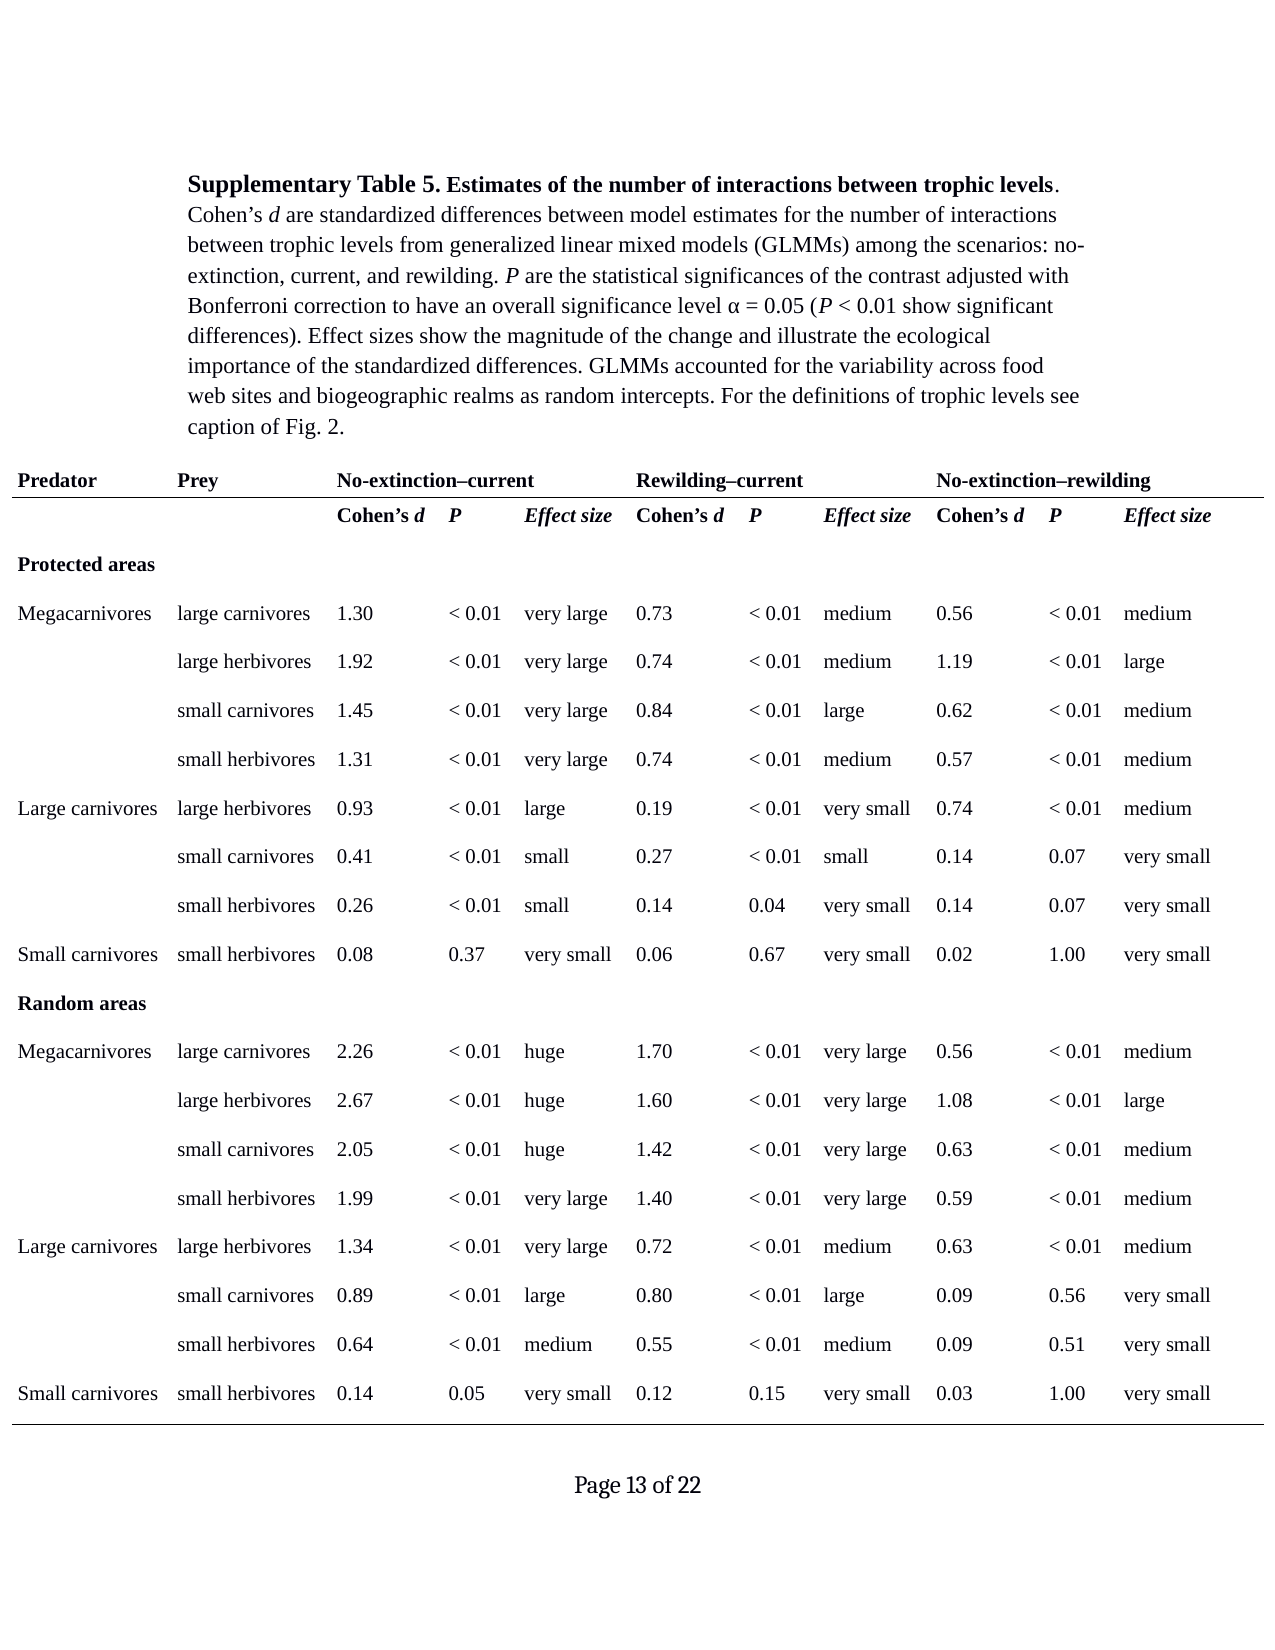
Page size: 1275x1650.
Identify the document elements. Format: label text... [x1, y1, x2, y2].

table_cell large herbivores [171, 790, 331, 838]
table_cell 0.27 [630, 839, 743, 887]
table_cell 0.74 [630, 644, 743, 692]
table_cell medium [1118, 595, 1264, 643]
table_cell large [1118, 644, 1264, 692]
table_cell huge [519, 1082, 630, 1131]
table_cell 0.15 [743, 1375, 818, 1423]
table_cell < 0.01 [743, 1034, 818, 1082]
table_cell 0.93 [331, 790, 443, 838]
table_cell < 0.01 [743, 692, 818, 741]
table_cell < 0.01 [1043, 741, 1118, 790]
table_cell very small [1118, 1326, 1264, 1375]
table_cell medium [1118, 790, 1264, 838]
table_cell very large [818, 1131, 930, 1180]
table_header Predator [12, 462, 171, 497]
table_cell small carnivores [171, 1277, 331, 1326]
table_cell Cohen’s d [930, 498, 1043, 546]
table_cell 0.09 [930, 1326, 1043, 1375]
table_cell < 0.01 [743, 1229, 818, 1277]
table_cell < 0.01 [1043, 790, 1118, 838]
table_cell [12, 498, 171, 546]
table_cell 1.92 [331, 644, 443, 692]
table_cell 1.70 [630, 1034, 743, 1082]
table_cell 1.34 [331, 1229, 443, 1277]
table_cell 0.09 [930, 1277, 1043, 1326]
table_cell < 0.01 [443, 692, 518, 741]
table_cell < 0.01 [443, 595, 518, 643]
text Supplementary Table 5. Estimates of the number of interactions between trophic levels. Cohen’s d are standardized differences between model estimates for the number of interactions between trophic levels from generalized linear mixed models (GLMMs) among the scenarios: no-extinction, current, and rewilding. P are the statistical significances of the contrast adjusted with Bonferroni correction to have an overall significance level α = 0.05 (P < 0.01 show significant differences). Effect sizes show the magnitude of the change and illustrate the ecological importance of the standardized differences. GLMMs accounted for the variability across food web sites and biogeographic realms as random intercepts. For the definitions of trophic levels see caption of Fig. 2. [187, 169, 1087, 439]
table_cell small herbivores [171, 1180, 331, 1228]
table_cell < 0.01 [1043, 1034, 1118, 1082]
table_cell < 0.01 [443, 887, 518, 936]
table_cell small [519, 839, 630, 887]
table_cell 0.84 [630, 692, 743, 741]
table_cell < 0.01 [743, 839, 818, 887]
table_cell 0.74 [930, 790, 1043, 838]
table_cell small carnivores [171, 839, 331, 887]
table_cell 0.26 [331, 887, 443, 936]
table_cell medium [818, 1229, 930, 1277]
table_cell very large [519, 595, 630, 643]
table_cell Megacarnivores [12, 595, 171, 790]
table_cell Large carnivores [12, 1229, 171, 1375]
table_header No-extinction–rewilding [930, 462, 1264, 497]
table_cell 0.73 [630, 595, 743, 643]
table_cell < 0.01 [443, 1277, 518, 1326]
table_cell 0.02 [930, 936, 1043, 985]
table_cell < 0.01 [443, 1229, 518, 1277]
table_cell very small [818, 1375, 930, 1423]
table_cell < 0.01 [1043, 595, 1118, 643]
table_cell medium [1118, 692, 1264, 741]
table_cell very small [519, 936, 630, 985]
table_cell 1.00 [1043, 1375, 1118, 1423]
table_cell large [818, 692, 930, 741]
table_cell < 0.01 [743, 1180, 818, 1228]
table_cell small [519, 887, 630, 936]
table_cell < 0.01 [1043, 692, 1118, 741]
table_cell < 0.01 [443, 1034, 518, 1082]
table_cell very large [818, 1034, 930, 1082]
table_cell 0.37 [443, 936, 518, 985]
table_cell 0.74 [630, 741, 743, 790]
table_cell very small [1118, 1277, 1264, 1326]
table_cell < 0.01 [1043, 1229, 1118, 1277]
table_cell 0.55 [630, 1326, 743, 1375]
table_cell medium [519, 1326, 630, 1375]
table_cell medium [1118, 741, 1264, 790]
table_cell 0.07 [1043, 839, 1118, 887]
table_cell < 0.01 [743, 1131, 818, 1180]
table_cell < 0.01 [743, 741, 818, 790]
table_cell very small [818, 936, 930, 985]
table_cell 1.00 [1043, 936, 1118, 985]
table_cell 0.64 [331, 1326, 443, 1375]
table_cell 2.67 [331, 1082, 443, 1131]
table_cell small herbivores [171, 1326, 331, 1375]
table_cell large [818, 1277, 930, 1326]
table_cell very small [1118, 1375, 1264, 1423]
table_cell large carnivores [171, 595, 331, 643]
table_cell small carnivores [171, 692, 331, 741]
table_cell 0.80 [630, 1277, 743, 1326]
table_cell < 0.01 [1043, 1131, 1118, 1180]
table_cell Cohen’s d [630, 498, 743, 546]
table_cell 0.14 [930, 839, 1043, 887]
table_cell P [1043, 498, 1118, 546]
table_cell large [519, 790, 630, 838]
table_cell 0.05 [443, 1375, 518, 1423]
table_cell Cohen’s d [331, 498, 443, 546]
table_cell Large carnivores [12, 790, 171, 936]
table_cell very large [519, 1229, 630, 1277]
table_cell 0.72 [630, 1229, 743, 1277]
table_cell 0.04 [743, 887, 818, 936]
table_cell 1.40 [630, 1180, 743, 1228]
table_cell 0.12 [630, 1375, 743, 1423]
table_cell Protected areas [12, 546, 1264, 595]
table_cell 0.89 [331, 1277, 443, 1326]
table_cell medium [818, 644, 930, 692]
table_cell small herbivores [171, 887, 331, 936]
table_cell large [519, 1277, 630, 1326]
table_cell very small [818, 790, 930, 838]
table_cell very large [519, 1180, 630, 1228]
table_cell huge [519, 1034, 630, 1082]
table_cell Small carnivores [12, 936, 171, 985]
table_cell < 0.01 [443, 1180, 518, 1228]
table_cell large herbivores [171, 644, 331, 692]
table_cell < 0.01 [1043, 1082, 1118, 1131]
table_cell < 0.01 [443, 1131, 518, 1180]
table_cell < 0.01 [1043, 1180, 1118, 1228]
table_cell Effect size [818, 498, 930, 546]
table_cell < 0.01 [743, 790, 818, 838]
table_cell 0.63 [930, 1229, 1043, 1277]
table_cell small herbivores [171, 1375, 331, 1423]
table_cell 1.60 [630, 1082, 743, 1131]
table_cell large carnivores [171, 1034, 331, 1082]
table_cell Effect size [1118, 498, 1264, 546]
table_cell 0.62 [930, 692, 1043, 741]
table_cell small herbivores [171, 741, 331, 790]
table_cell 0.14 [930, 887, 1043, 936]
table_cell medium [818, 595, 930, 643]
table_cell < 0.01 [443, 741, 518, 790]
table_cell < 0.01 [443, 790, 518, 838]
table_cell < 0.01 [443, 644, 518, 692]
table_cell Random areas [12, 985, 1264, 1033]
table_cell 0.51 [1043, 1326, 1118, 1375]
table_header Rewilding–current [630, 462, 930, 497]
table_header Prey [171, 462, 331, 497]
table_cell very large [519, 692, 630, 741]
table_cell 0.08 [331, 936, 443, 985]
table_cell very small [1118, 887, 1264, 936]
table_cell 0.41 [331, 839, 443, 887]
table_cell 1.08 [930, 1082, 1043, 1131]
table_cell very small [1118, 839, 1264, 887]
table_cell very large [519, 741, 630, 790]
table_cell very large [519, 644, 630, 692]
table_cell < 0.01 [743, 644, 818, 692]
table_cell small [818, 839, 930, 887]
table_cell 1.31 [331, 741, 443, 790]
table_cell 1.42 [630, 1131, 743, 1180]
table_cell medium [818, 741, 930, 790]
table_cell 2.26 [331, 1034, 443, 1082]
table_cell 2.05 [331, 1131, 443, 1180]
table_cell < 0.01 [743, 1277, 818, 1326]
table_cell Effect size [519, 498, 630, 546]
table_cell < 0.01 [743, 1082, 818, 1131]
table_header No-extinction–current [331, 462, 630, 497]
table_cell < 0.01 [443, 1082, 518, 1131]
table_cell medium [1118, 1180, 1264, 1228]
table_cell large herbivores [171, 1229, 331, 1277]
table_cell very large [818, 1180, 930, 1228]
table_cell < 0.01 [443, 839, 518, 887]
table_cell 0.19 [630, 790, 743, 838]
table_cell 0.03 [930, 1375, 1043, 1423]
table_cell 0.57 [930, 741, 1043, 790]
table_cell 0.14 [630, 887, 743, 936]
table_cell medium [818, 1326, 930, 1375]
table_cell 0.56 [1043, 1277, 1118, 1326]
table_cell 0.59 [930, 1180, 1043, 1228]
table_cell < 0.01 [443, 1326, 518, 1375]
table_cell small herbivores [171, 936, 331, 985]
table_cell 0.06 [630, 936, 743, 985]
table_cell 1.99 [331, 1180, 443, 1228]
table_cell 1.45 [331, 692, 443, 741]
table_cell 0.14 [331, 1375, 443, 1423]
table_cell < 0.01 [1043, 644, 1118, 692]
table_cell very large [818, 1082, 930, 1131]
table_cell [171, 498, 331, 546]
table_cell very small [519, 1375, 630, 1423]
table_cell small carnivores [171, 1131, 331, 1180]
table_cell large herbivores [171, 1082, 331, 1131]
table_cell huge [519, 1131, 630, 1180]
table_cell medium [1118, 1229, 1264, 1277]
table_cell 1.30 [331, 595, 443, 643]
table_cell 0.67 [743, 936, 818, 985]
table_cell very small [818, 887, 930, 936]
table_cell Megacarnivores [12, 1034, 171, 1228]
table_cell < 0.01 [743, 595, 818, 643]
table_cell 1.19 [930, 644, 1043, 692]
table_cell P [443, 498, 518, 546]
table_cell 0.56 [930, 595, 1043, 643]
table_cell P [743, 498, 818, 546]
table_cell Small carnivores [12, 1375, 171, 1423]
table_cell 0.56 [930, 1034, 1043, 1082]
table_cell medium [1118, 1131, 1264, 1180]
table_cell medium [1118, 1034, 1264, 1082]
table_cell 0.07 [1043, 887, 1118, 936]
table_cell very small [1118, 936, 1264, 985]
table_cell large [1118, 1082, 1264, 1131]
table_cell 0.63 [930, 1131, 1043, 1180]
table_cell < 0.01 [743, 1326, 818, 1375]
